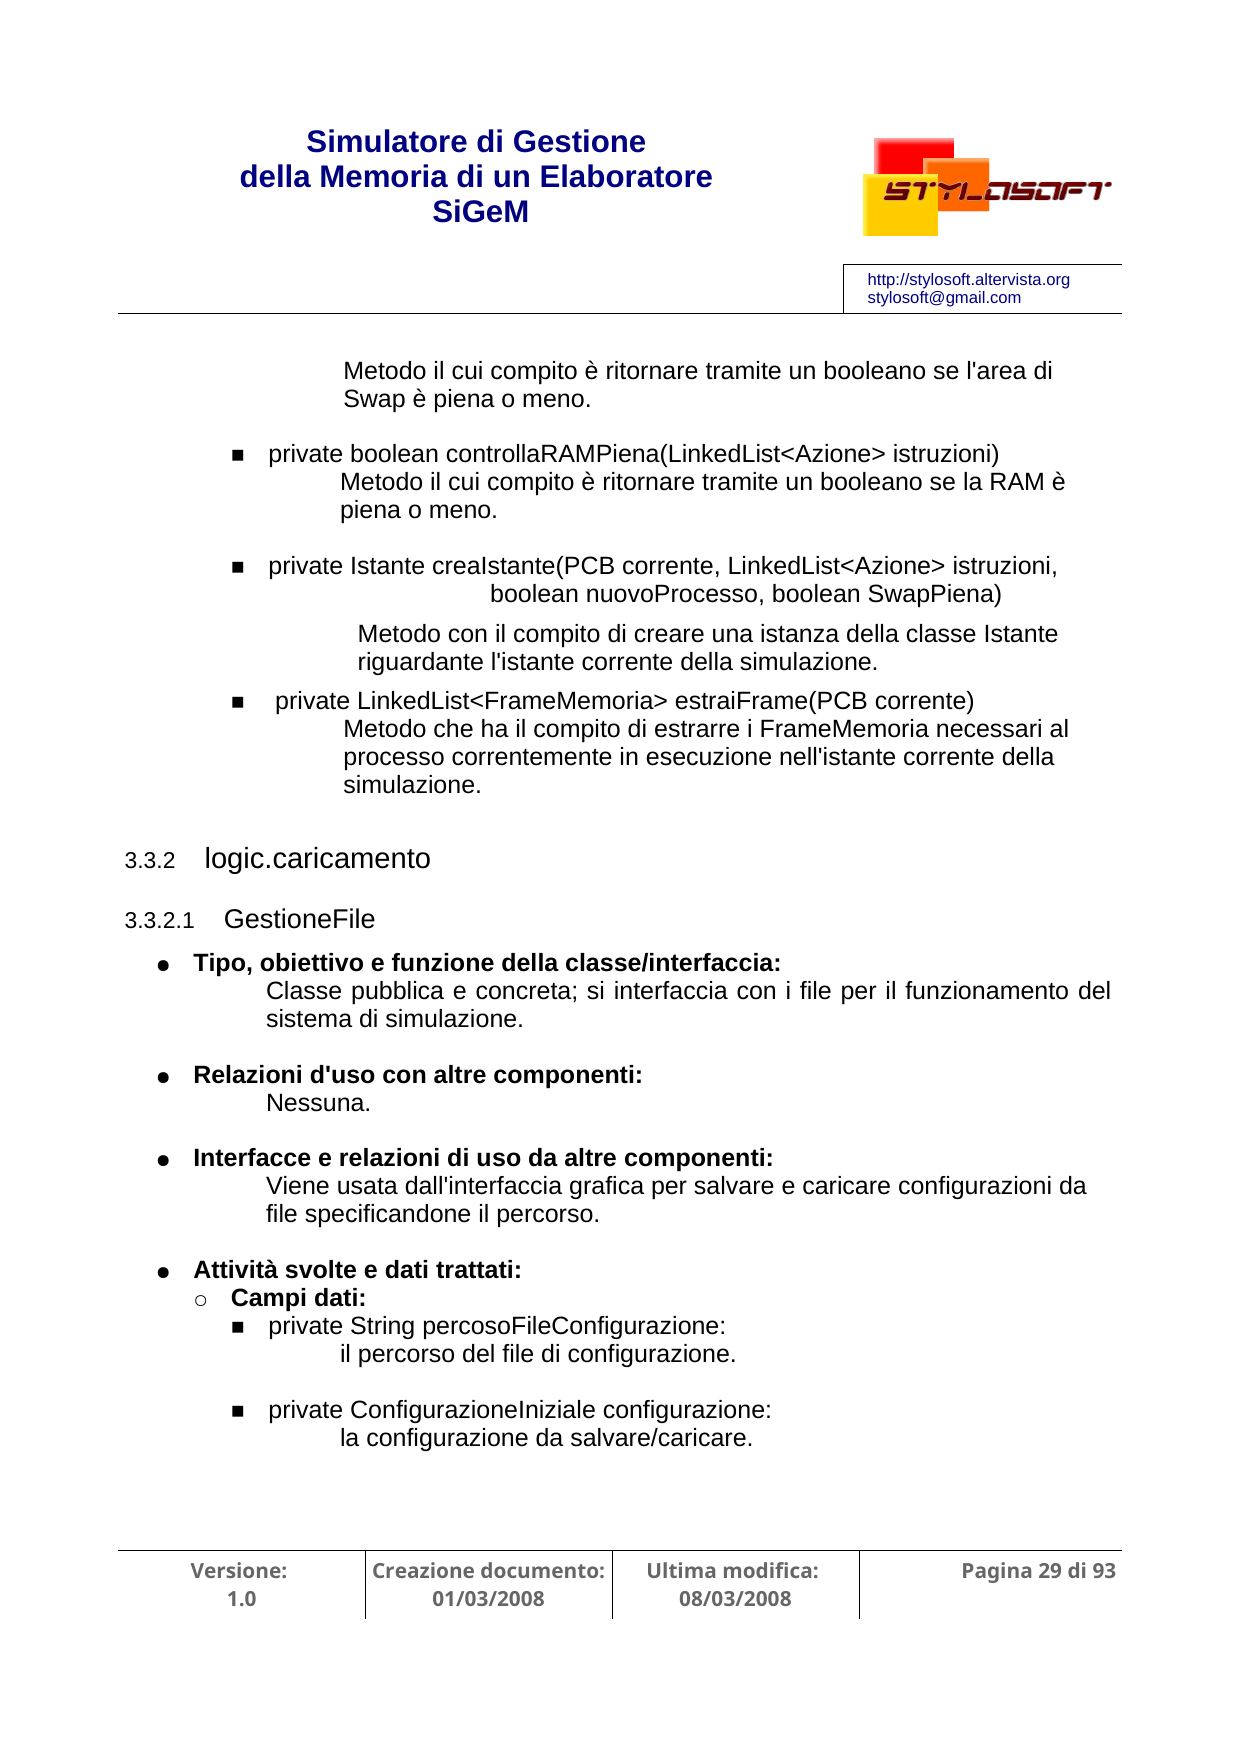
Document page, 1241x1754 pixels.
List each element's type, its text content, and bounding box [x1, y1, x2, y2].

text il percorso del file di configurazione. [118, 1340, 1122, 1368]
subtitle GestioneFile [118, 904, 1122, 934]
list Classe pubblica e concreta; si interfaccia con i file per il funzionamento del sistema di simulazione. [156, 977, 1122, 1033]
list private boolean controllaRAMPiena(LinkedList<Azione> istruzioni) [231, 440, 1122, 468]
list Attività svolte e dati trattati: [156, 1256, 1122, 1284]
list private LinkedList<FrameMemoria> estraiFrame(PCB corrente) [231, 687, 1122, 715]
text la configurazione da salvare/caricare. [118, 1423, 1122, 1451]
list private String percosoFileConfigurazione: [231, 1312, 1122, 1340]
list Viene usata dall'interfaccia grafica per salvare e caricare configurazioni da file specificandone il percorso. [156, 1172, 1122, 1228]
list Relazioni d'uso con altre componenti: [156, 1061, 1122, 1088]
text Metodo con il compito di creare una istanza della classe Istante riguardante l'istante corrente della simulazione. [136, 619, 1104, 675]
picture [848, 123, 1117, 247]
list Nessuna. [156, 1088, 1122, 1116]
list Campi dati: [193, 1284, 1122, 1312]
list Metodo che ha il compito di estrarre i FrameMemoria necessari al processo correntemente in esecuzione nell'istante corrente della simulazione. [306, 715, 1122, 799]
list boolean nuovoProcesso, boolean SwapPiena) [231, 580, 1122, 608]
list private ConfigurazioneIniziale configurazione: [231, 1396, 1122, 1423]
list private Istante creaIstante(PCB corrente, LinkedList<Azione> istruzioni, [231, 552, 1122, 580]
subtitle logic.caricamento [118, 842, 1122, 874]
list Interfacce e relazioni di uso da altre componenti: [156, 1144, 1122, 1172]
list Metodo il cui compito è ritornare tramite un booleano se l'area di Swap è piena o meno. [306, 357, 1122, 412]
list Tipo, obiettivo e funzione della classe/interfaccia: [156, 949, 1122, 977]
text Metodo il cui compito è ritornare tramite un booleano se la RAM è piena o meno. [118, 468, 1122, 524]
